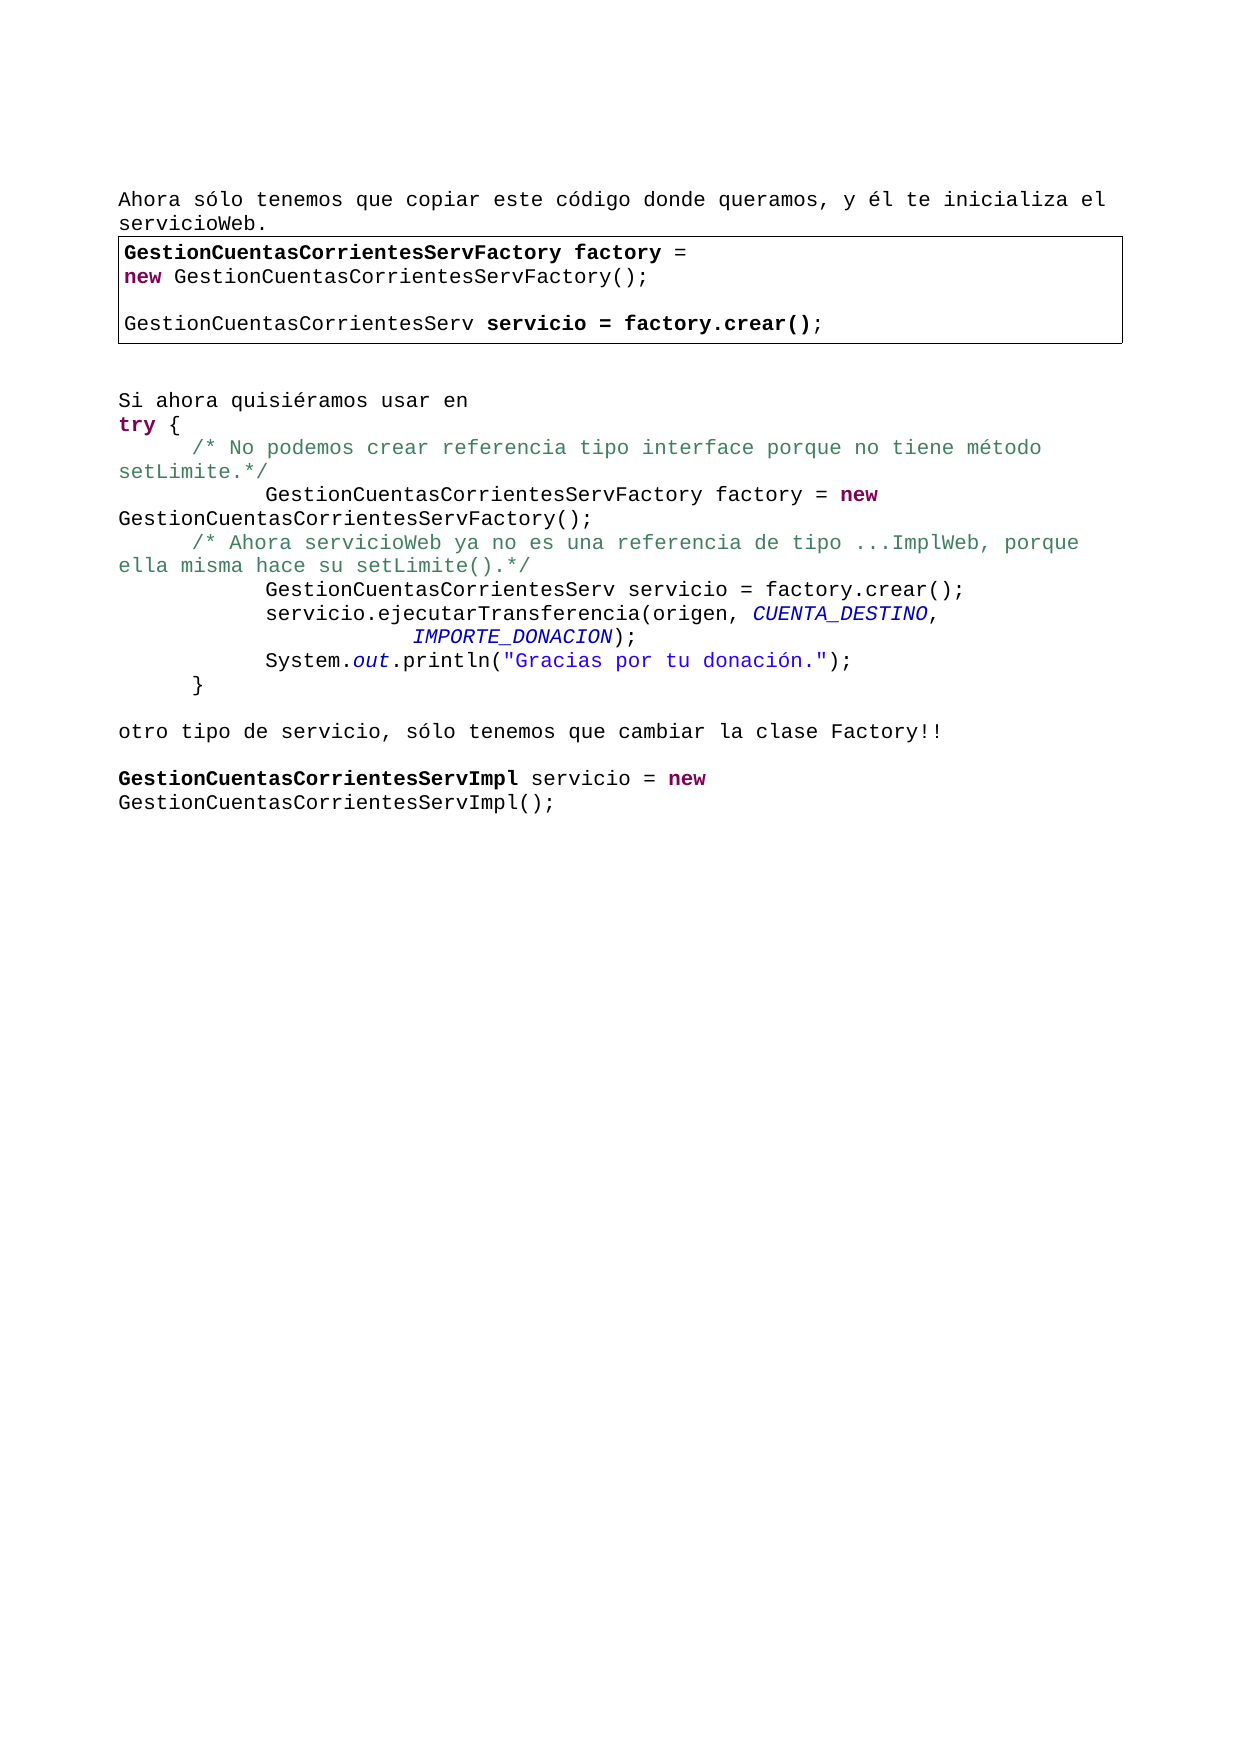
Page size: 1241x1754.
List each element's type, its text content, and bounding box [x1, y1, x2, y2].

text } [118, 674, 1122, 697]
text servicio.ejecutarTransferencia(origen, CUENTA_DESTINO, [118, 603, 1122, 626]
text otro tipo de servicio, sólo tenemos que cambiar la clase Factory!! [118, 721, 1122, 744]
text /* No podemos crear referencia tipo interface porque no tiene método setLimite.*/ [118, 437, 1122, 484]
text System.out.println("Gracias por tu donación."); [118, 650, 1122, 674]
text /* Ahora servicioWeb ya no es una referencia de tipo ...ImplWeb, porque ella misma hace su setLimite().*/ [118, 532, 1122, 579]
text GestionCuentasCorrientesServFactory factory = new GestionCuentasCorrientesServFactory(); [118, 484, 1122, 532]
text try { [118, 413, 1122, 437]
table_header GestionCuentasCorrientesServFactory factory = new GestionCuentasCorrientesServFactory(); GestionCuentasCorrientesServ servicio = factory.crear(); [119, 237, 1122, 342]
text GestionCuentasCorrientesServ servicio = factory.crear(); [118, 579, 1122, 603]
text GestionCuentasCorrientesServImpl servicio = new GestionCuentasCorrientesServImpl(); [118, 768, 1122, 816]
text Si ahora quisiéramos usar en [118, 390, 1122, 413]
text Ahora sólo tenemos que copiar este código donde queramos, y él te inicializa el servicioWeb. [118, 189, 1122, 236]
text IMPORTE_DONACION); [118, 626, 1122, 650]
